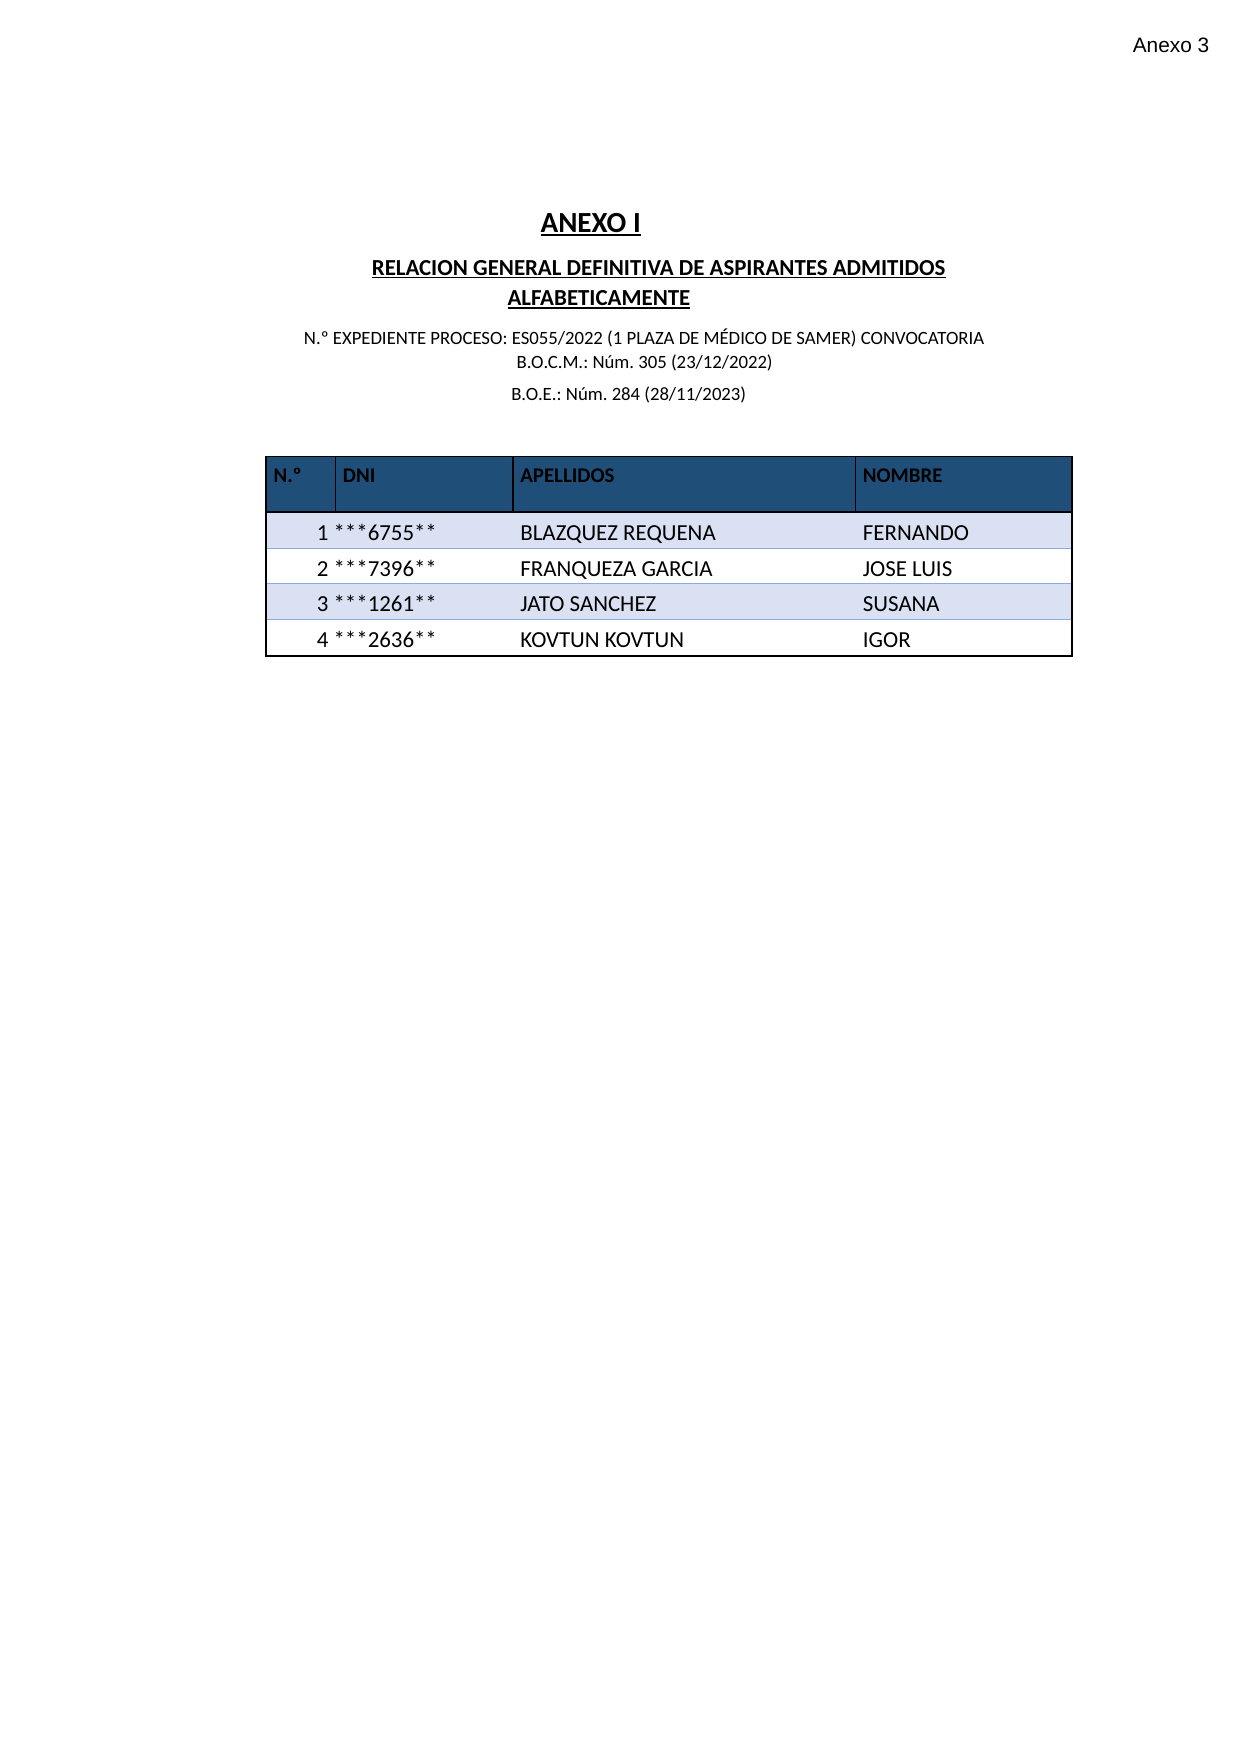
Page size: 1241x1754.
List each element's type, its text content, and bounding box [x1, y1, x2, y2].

table_cell IGOR [855, 620, 1071, 654]
table_cell BLAZQUEZ REQUENA [513, 513, 855, 548]
table_cell KOVTUN KOVTUN [513, 620, 855, 654]
table_cell 2 ***7396** [267, 549, 513, 583]
table_cell FERNANDO [855, 513, 1071, 548]
table_header N.º [267, 457, 335, 511]
text B.O.E.: Núm. 284 (28/11/2023) [275, 378, 998, 406]
text RELACION GENERAL DEFINITIVA DE ASPIRANTES ADMITIDOS [150, 253, 951, 281]
table_cell 1 ***6755** [267, 513, 513, 548]
subtitle ALFABETICAMENTE [151, 283, 1046, 311]
table_cell SUSANA [855, 584, 1071, 619]
table_header DNI [336, 457, 512, 511]
table_cell JATO SANCHEZ [513, 584, 855, 619]
table_cell 4 ***2636** [267, 620, 513, 654]
table_cell FRANQUEZA GARCIA [513, 549, 855, 583]
table_cell 3 ***1261** [267, 584, 513, 619]
table_cell JOSE LUIS [855, 549, 1071, 583]
subtitle ANEXO I [150, 204, 1031, 239]
table_header APELLIDOS [514, 457, 855, 511]
text N.º EXPEDIENTE PROCESO: ES055/2022 (1 PLAZA DE MÉDICO DE SAMER) CONVOCATORIA B.O.C.M.: Núm. 305 (23/12/2022) [275, 326, 1013, 373]
table_header NOMBRE [856, 457, 1071, 511]
